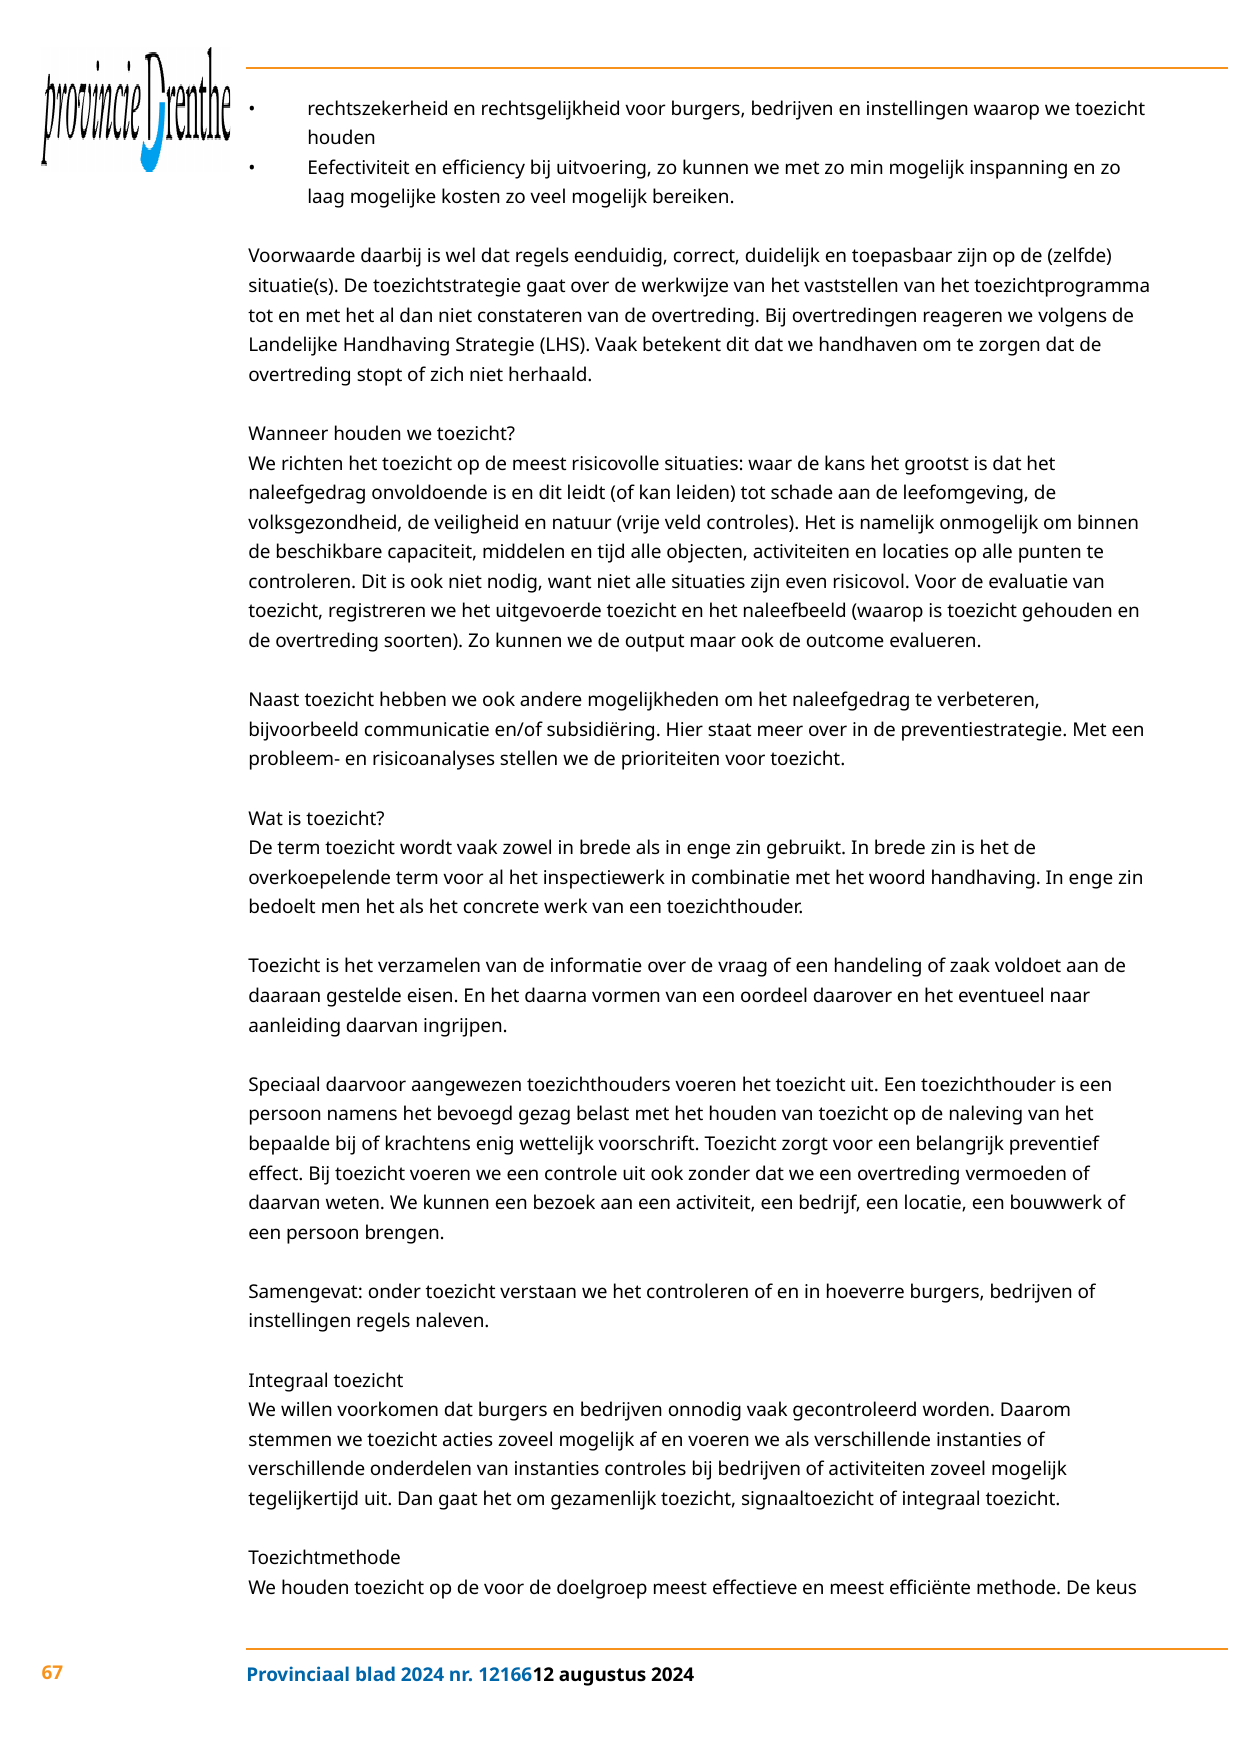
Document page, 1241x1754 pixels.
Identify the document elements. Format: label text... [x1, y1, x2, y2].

text De term toezicht wordt vaak zowel in brede als in enge zin gebruikt. In brede zin is het de overkoepelende term voor al het inspectiewerk in combinatie met het woord handhaving. In enge zin bedoelt men het als het concrete werk van een toezichthouder. [248, 834, 1152, 919]
text Integraal toezicht [248, 1367, 1152, 1393]
text Wanneer houden we toezicht? [248, 420, 1152, 446]
text Toezichtmethode [248, 1544, 1152, 1570]
text Speciaal daarvoor aangewezen toezichthouders voeren het toezicht uit. Een toezichthouder is een persoon namens het bevoegd gezag belast met het houden van toezicht op de naleving van het bepaalde bij of krachtens enig wettelijk voorschrift. Toezicht zorgt voor een belangrijk preventief effect. Bij toezicht voeren we een controle uit ook zonder dat we een overtreding vermoeden of daarvan weten. We kunnen een bezoek aan een activiteit, een bedrijf, een locatie, een bouwwerk of een persoon brengen. [248, 1071, 1152, 1245]
text We houden toezicht op de voor de doelgroep meest effectieve en meest efficiënte methode. De keus [248, 1574, 1152, 1600]
text Toezicht is het verzamelen van de informatie over de vraag of een handeling of zaak voldoet aan de daaraan gestelde eisen. En het daarna vormen van een oordeel daarover en het eventueel naar aanleiding daarvan ingrijpen. [248, 953, 1152, 1038]
list Eefectiviteit en efficiency bij uitvoering, zo kunnen we met zo min mogelijk inspanning en zo laag mogelijke kosten zo veel mogelijk bereiken. [248, 154, 1152, 209]
text Naast toezicht hebben we ook andere mogelijkheden om het naleefgedrag te verbeteren, bijvoorbeeld communicatie en/of subsidiëring. Hier staat meer over in de preventiestrategie. Met een probleem- en risicoanalyses stellen we de prioriteiten voor toezicht. [248, 686, 1152, 771]
list rechtszekerheid en rechtsgelijkheid voor burgers, bedrijven en instellingen waarop we toezicht houden [248, 95, 1152, 150]
text Samengevat: onder toezicht verstaan we het controleren of en in hoeverre burgers, bedrijven of instellingen regels naleven. [248, 1278, 1152, 1333]
picture [41, 47, 231, 172]
text Wat is toezicht? [248, 805, 1152, 831]
text We willen voorkomen dat burgers en bedrijven onnodig vaak gecontroleerd worden. Daarom stemmen we toezicht acties zoveel mogelijk af en voeren we als verschillende instanties of verschillende onderdelen van instanties controles bij bedrijven of activiteiten zoveel mogelijk tegelijkertijd uit. Dan gaat het om gezamenlijk toezicht, signaaltoezicht of integraal toezicht. [248, 1396, 1152, 1511]
text Voorwaarde daarbij is wel dat regels eenduidig, correct, duidelijk en toepasbaar zijn op de (zelfde) situatie(s). De toezichtstrategie gaat over de werkwijze van het vaststellen van het toezichtprogramma tot en met het al dan niet constateren van de overtreding. Bij overtredingen reageren we volgens de Landelijke Handhaving Strategie (LHS). Vaak betekent dit dat we handhaven om te zorgen dat de overtreding stopt of zich niet herhaald. [248, 243, 1152, 387]
text We richten het toezicht op de meest risicovolle situaties: waar de kans het grootst is dat het naleefgedrag onvoldoende is en dit leidt (of kan leiden) tot schade aan de leefomgeving, de volksgezondheid, de veiligheid en natuur (vrije veld controles). Het is namelijk onmogelijk om binnen de beschikbare capaciteit, middelen en tijd alle objecten, activiteiten en locaties op alle punten te controleren. Dit is ook niet nodig, want niet alle situaties zijn even risicovol. Voor de evaluatie van toezicht, registreren we het uitgevoerde toezicht en het naleefbeeld (waarop is toezicht gehouden en de overtreding soorten). Zo kunnen we de output maar ook de outcome evalueren. [248, 450, 1152, 653]
